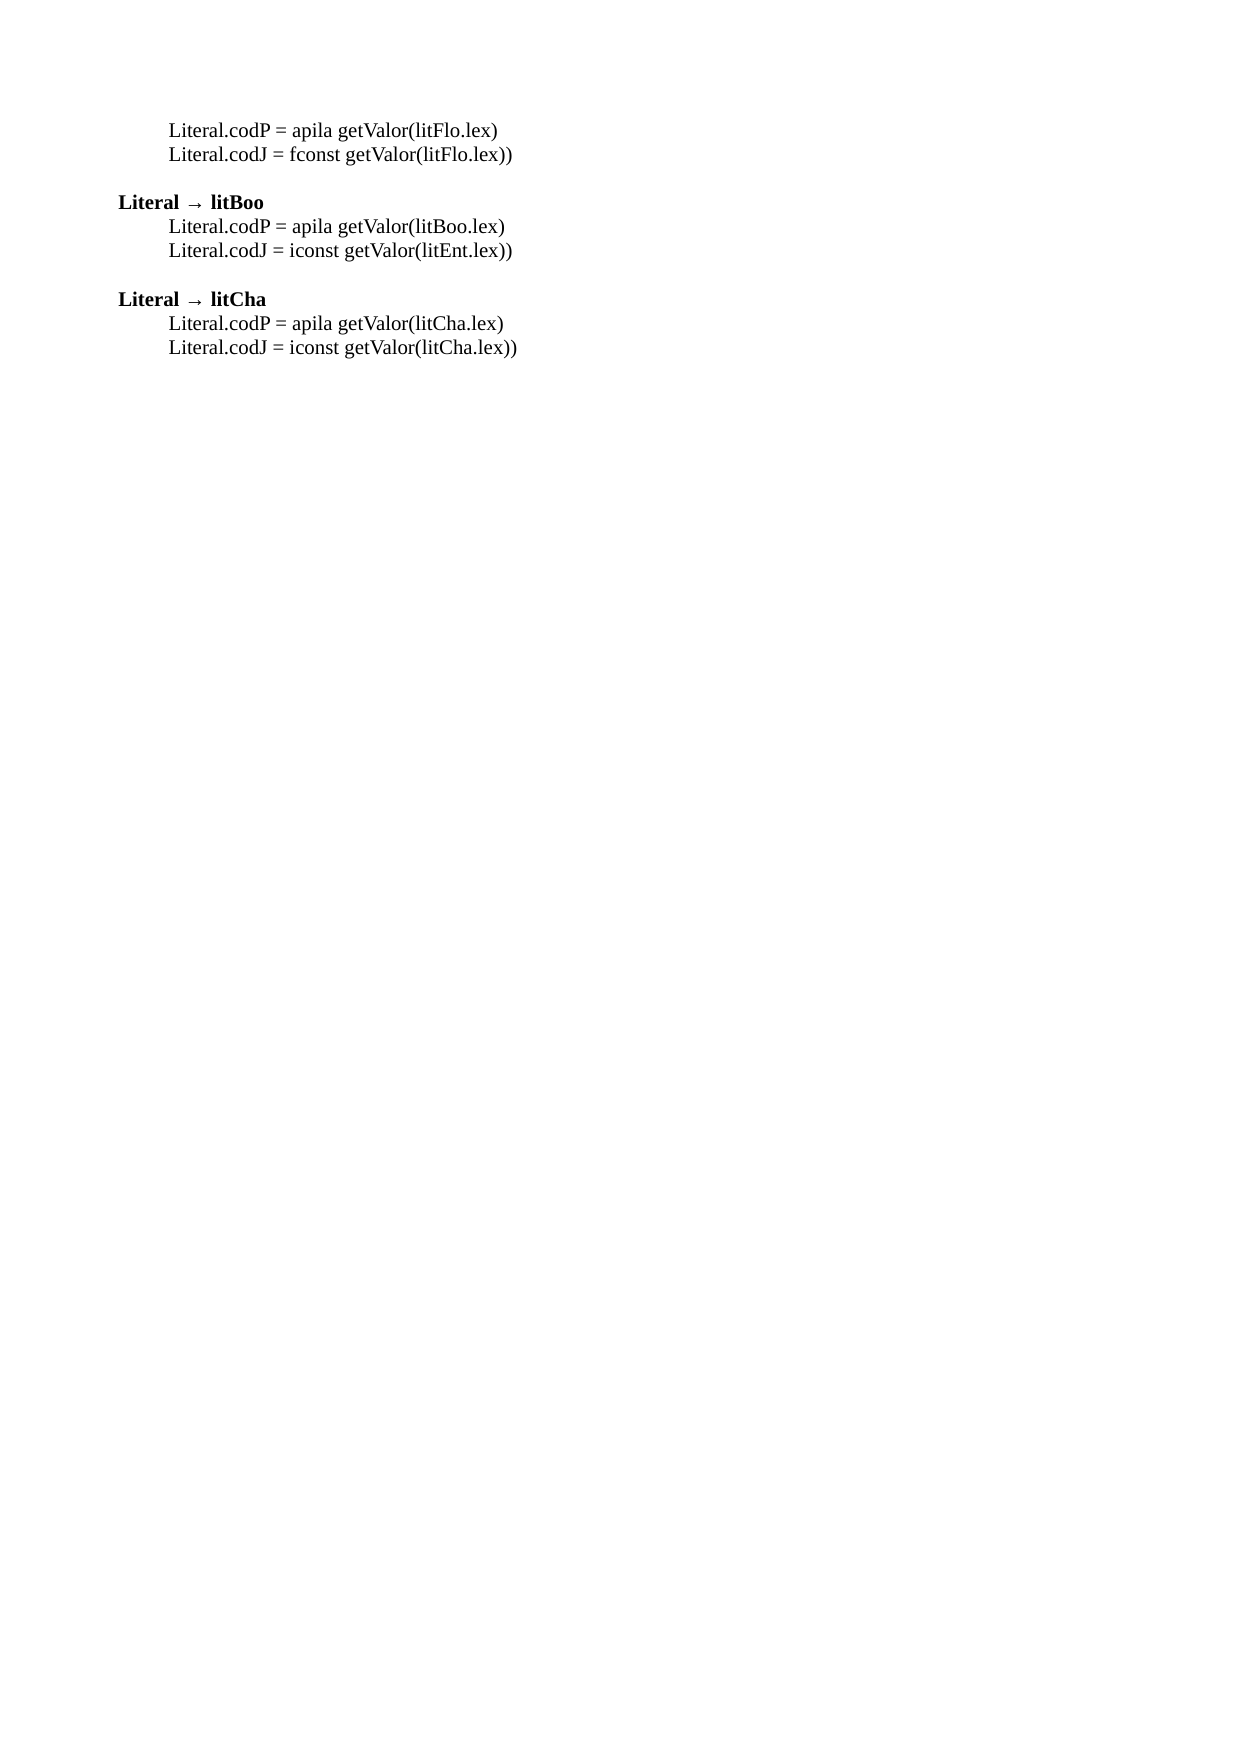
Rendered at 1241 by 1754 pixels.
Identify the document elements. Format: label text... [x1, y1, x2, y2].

text Literal.codJ = fconst getValor(litFlo.lex)) [118, 142, 1122, 166]
text Literal → litCha [118, 287, 1122, 311]
text Literal → litBoo [118, 190, 1122, 214]
text Literal.codP = apila getValor(litFlo.lex) [118, 118, 1122, 142]
text Literal.codJ = iconst getValor(litEnt.lex)) [118, 238, 1122, 262]
text Literal.codP = apila getValor(litCha.lex) [118, 311, 1122, 335]
text Literal.codJ = iconst getValor(litCha.lex)) [118, 335, 1122, 359]
text Literal.codP = apila getValor(litBoo.lex) [118, 214, 1122, 238]
